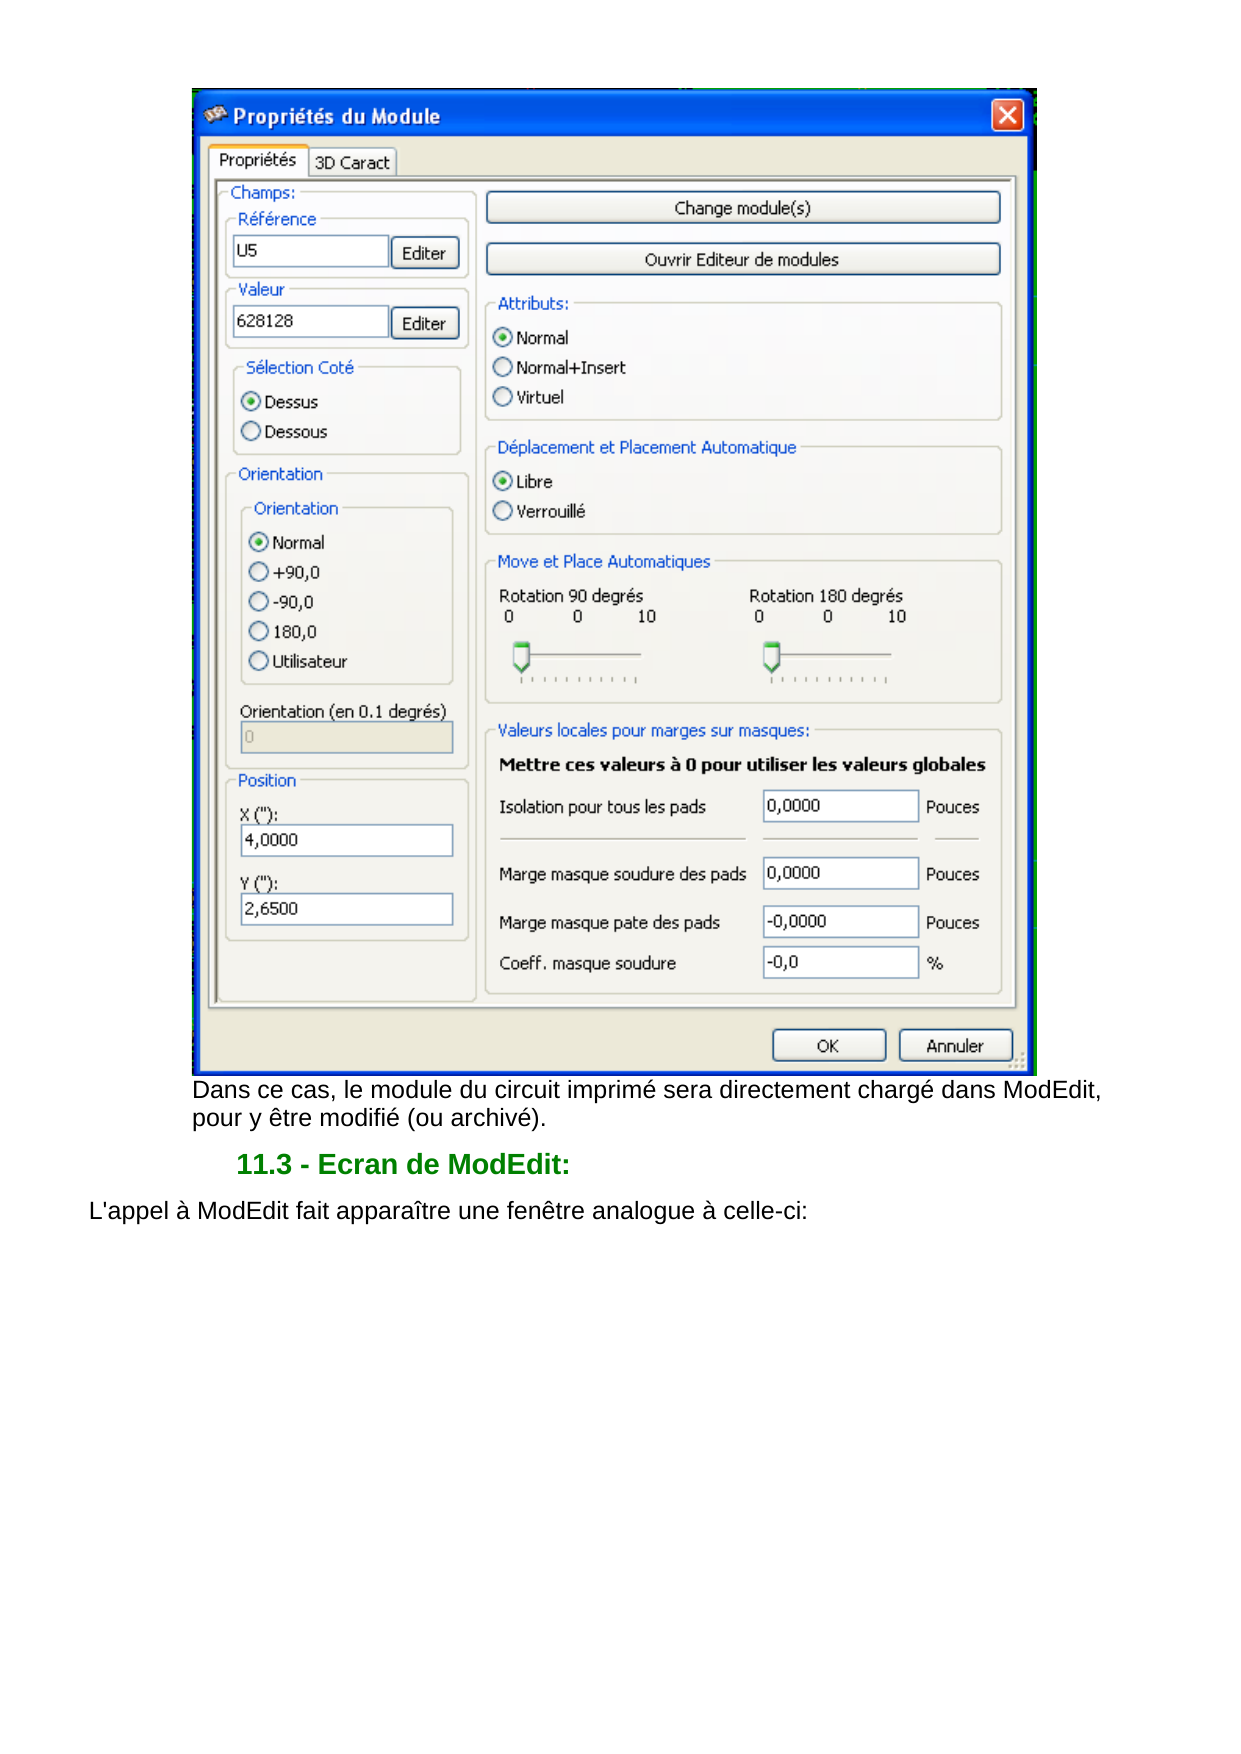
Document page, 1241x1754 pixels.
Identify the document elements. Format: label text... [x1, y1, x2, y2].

picture [191, 88, 1037, 1076]
subtitle Ecran de ModEdit: [162, 1148, 1152, 1181]
list Dans ce cas, le module du circuit imprimé sera directement chargé dans ModEdit, pour y être modifié (ou archivé). [162, 1076, 1152, 1132]
text L'appel à ModEdit fait apparaître une fenêtre analogue à celle-ci: [88, 1197, 1152, 1225]
